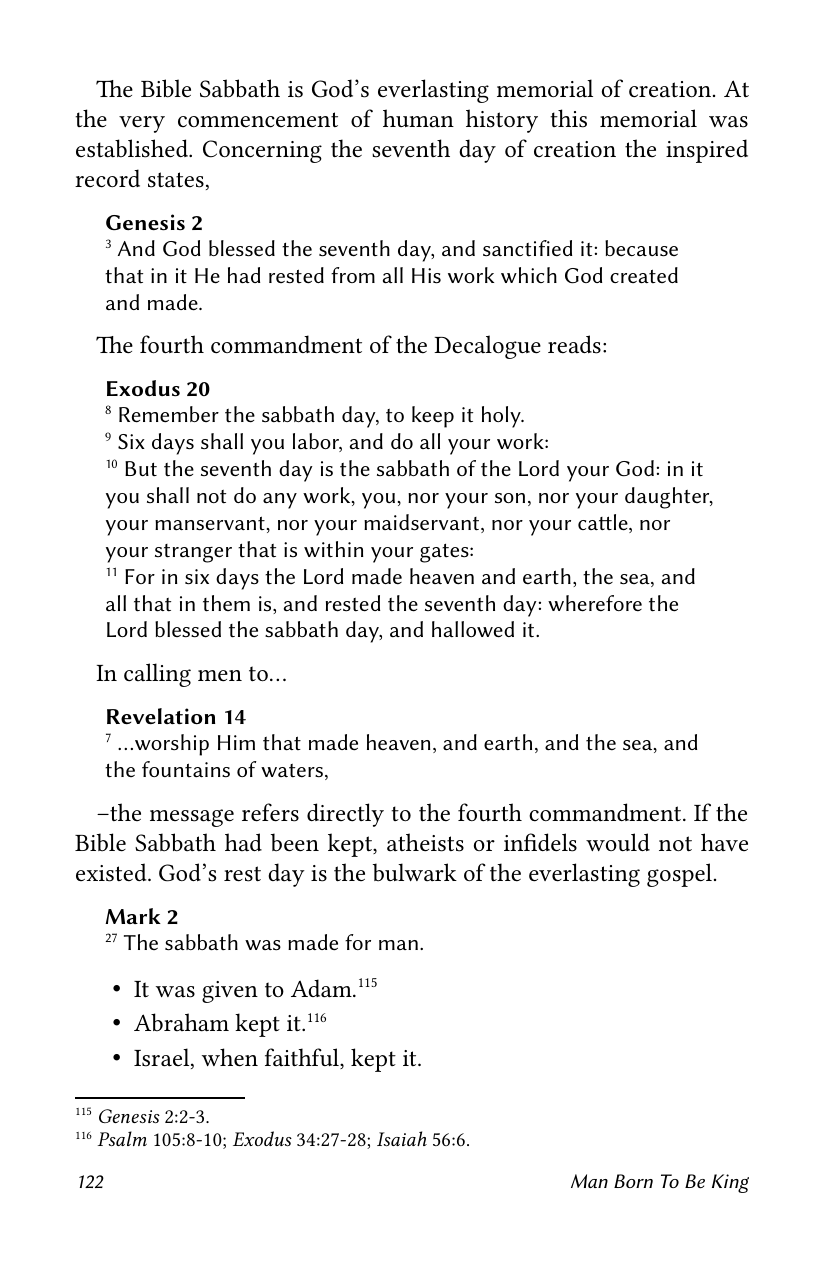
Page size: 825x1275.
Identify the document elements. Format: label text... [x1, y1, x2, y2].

list Genesis 2:2-3. [75, 1104, 750, 1128]
text 7 ...worship Him that made heaven, and earth, and the sea, and the fountains of waters, [105, 730, 720, 783]
text 9 Six days shall you labor, and do all your work: [105, 429, 720, 455]
text In calling men to… [75, 659, 750, 688]
text Exodus 20 [105, 376, 750, 402]
text 8 Remember the sabbath day, to keep it holy. [105, 402, 720, 428]
text Mark 2 [105, 904, 750, 930]
text Revelation 14 [105, 704, 750, 730]
list Israel, when faithful, kept it. [112, 1044, 750, 1072]
text 10 But the seventh day is the sabbath of the Lord your God: in it you shall not do any work, you, nor your son, nor your daughter, your manservant, nor your maidservant, nor your cattle, nor your stranger that is within your gates: [105, 456, 720, 563]
list Abraham kept it. [112, 1009, 750, 1038]
list Psalm 105:8-10; Exodus 34:27-28; Isaiah 56:6. [75, 1128, 750, 1152]
text Genesis 2 [105, 209, 750, 236]
text 11 For in six days the Lord made heaven and earth, the sea, and all that in them is, and rested the seventh day: wherefore the Lord blessed the sabbath day, and hallowed it. [105, 564, 720, 643]
list It was given to Adam. [112, 975, 750, 1003]
text The Bible Sabbath is God’s everlasting memorial of creation. At the very commencement of human history this memorial was established. Concerning the seventh day of creation the inspired record states, [75, 75, 750, 193]
text 27 The sabbath was made for man. [105, 930, 720, 956]
text 3 And God blessed the seventh day, and sanctified it: because that in it He had rested from all His work which God created and made. [105, 236, 720, 316]
text The fourth commandment of the Decalogue reads: [75, 331, 750, 360]
text –the message refers directly to the fourth commandment. If the Bible Sabbath had been kept, atheists or infidels would not have existed. God’s rest day is the bulwark of the everlasting gospel. [75, 799, 750, 887]
